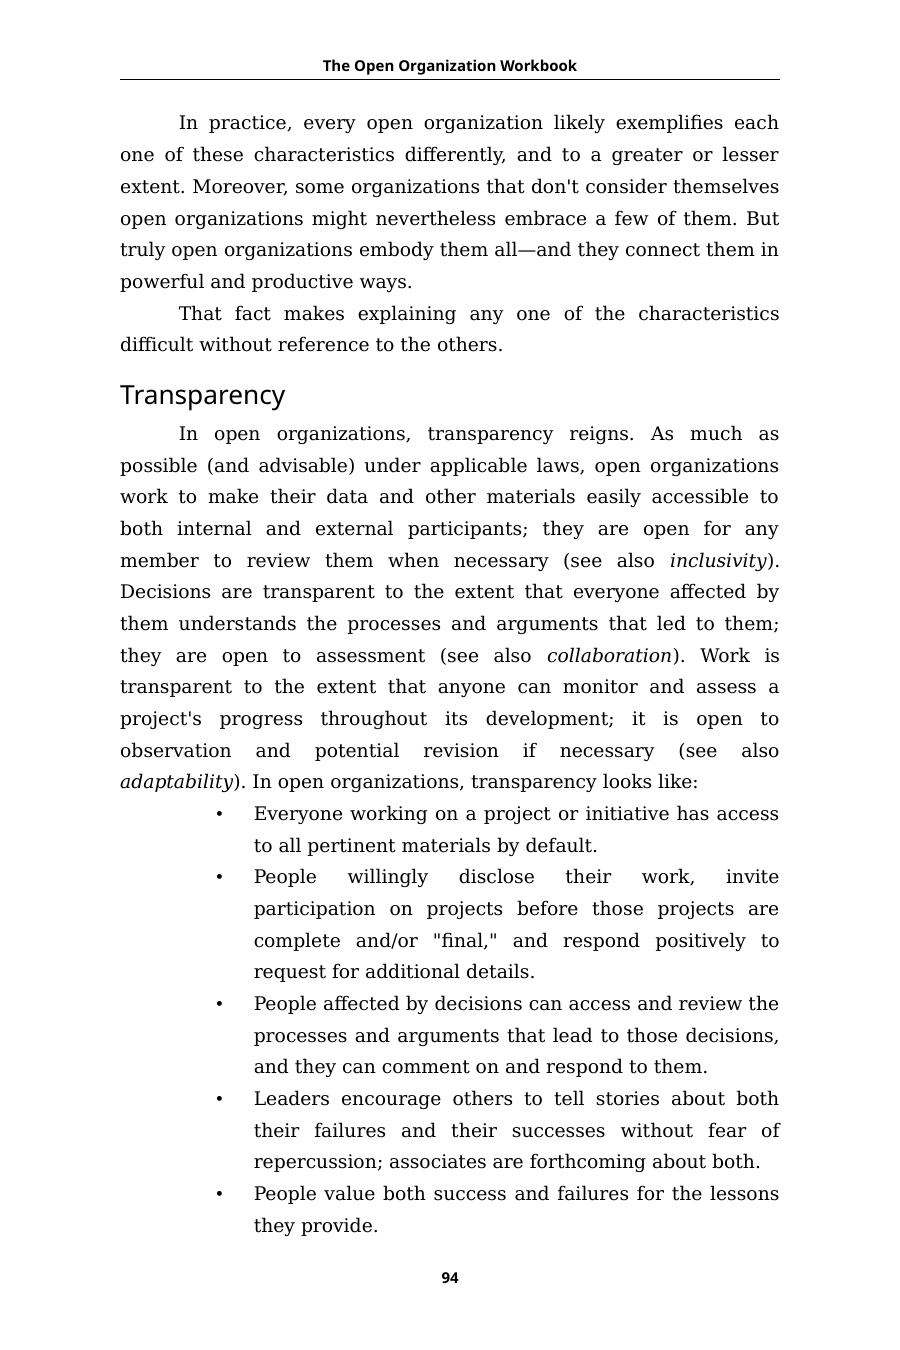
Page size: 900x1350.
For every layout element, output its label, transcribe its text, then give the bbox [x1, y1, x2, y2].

text That fact makes explaining any one of the characteristics difficult without reference to the others. [120, 302, 780, 356]
list People affected by decisions can access and review the processes and arguments that lead to those decisions, and they can comment on and respond to them. [216, 993, 780, 1078]
subtitle Transparency [120, 380, 780, 411]
text In practice, every open organization likely exemplifies each one of these characteristics differently, and to a greater or lesser extent. Moreover, some organizations that don't consider themselves open organizations might nevertheless embrace a few of them. But truly open organizations embody them all—and they connect them in powerful and productive ways. [120, 112, 780, 293]
list Leaders encourage others to tell stories about both their failures and their successes without fear of repercussion; associates are forthcoming about both. [216, 1088, 780, 1173]
list Everyone working on a project or initiative has access to all pertinent materials by default. [216, 803, 780, 857]
text In open organizations, transparency reigns. As much as possible (and advisable) under applicable laws, open organizations work to make their data and other materials easily accessible to both internal and external participants; they are open for any member to review them when necessary (see also inclusivity). Decisions are transparent to the extent that everyone affected by them understands the processes and arguments that led to them; they are open to assessment (see also collaboration). Work is transparent to the extent that anyone can monitor and assess a project's progress throughout its development; it is open to observation and potential revision if necessary (see also adaptability). In open organizations, transparency looks like: [120, 423, 780, 793]
list People value both success and failures for the lessons they provide. [216, 1183, 780, 1237]
list People willingly disclose their work, invite participation on projects before those projects are complete and/or "final," and respond positively to request for additional details. [216, 867, 780, 983]
